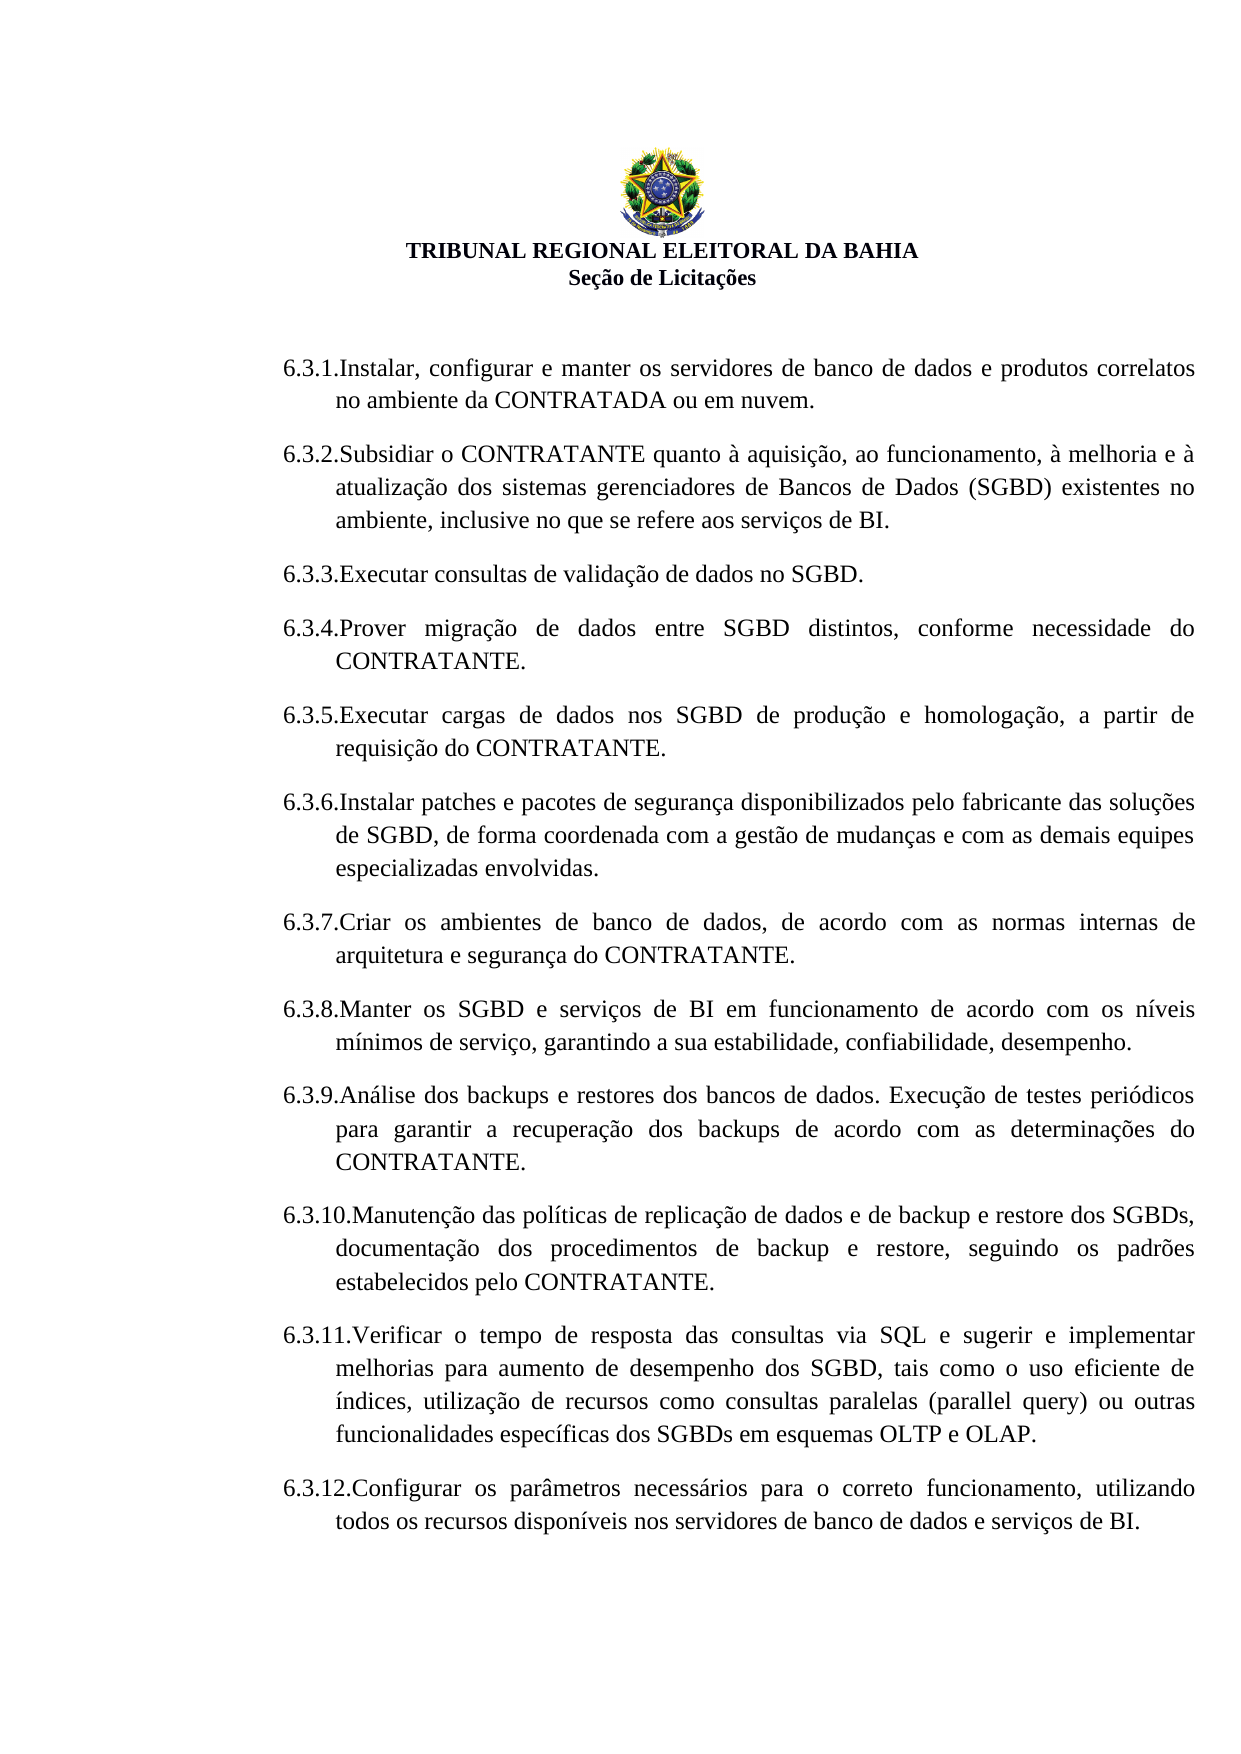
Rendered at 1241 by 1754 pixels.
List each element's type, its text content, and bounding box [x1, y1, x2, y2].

list Prover migração de dados entre SGBD distintos, conforme necessidade do CONTRATANTE. [283, 613, 1196, 675]
list Verificar o tempo de resposta das consultas via SQL e sugerir e implementar melhorias para aumento de desempenho dos SGBD, tais como o uso eficiente de índices, utilização de recursos como consultas paralelas (parallel query) ou outras funcionalidades específicas dos SGBDs em esquemas OLTP e OLAP. [283, 1320, 1196, 1448]
list Análise dos backups e restores dos bancos de dados. Execução de testes periódicos para garantir a recuperação dos backups de acordo com as determinações do CONTRATANTE. [283, 1081, 1196, 1175]
list Executar consultas de validação de dados no SGBD. [283, 559, 1196, 588]
list Instalar patches e pacotes de segurança disponibilizados pelo fabricante das soluções de SGBD, de forma coordenada com a gestão de mudanças e com as demais equipes especializadas envolvidas. [283, 787, 1196, 882]
list Configurar os parâmetros necessários para o correto funcionamento, utilizando todos os recursos disponíveis nos servidores de banco de dados e serviços de BI. [283, 1473, 1196, 1535]
list Executar cargas de dados nos SGBD de produção e homologação, a partir de requisição do CONTRATANTE. [283, 700, 1196, 762]
list Manter os SGBD e serviços de BI em funcionamento de acordo com os níveis mínimos de serviço, garantindo a sua estabilidade, confiabilidade, desempenho. [283, 994, 1196, 1056]
list Subsidiar o CONTRATANTE quanto à aquisição, ao funcionamento, à melhoria e à atualização dos sistemas gerenciadores de Bancos de Dados (SGBD) existentes no ambiente, inclusive no que se refere aos serviços de BI. [283, 439, 1196, 534]
list Criar os ambientes de banco de dados, de acordo com as normas internas de arquitetura e segurança do CONTRATANTE. [283, 907, 1196, 969]
list Instalar, configurar e manter os servidores de banco de dados e produtos correlatos no ambiente da CONTRATADA ou em nuvem. [283, 353, 1196, 414]
list Manutenção das políticas de replicação de dados e de backup e restore dos SGBDs, documentação dos procedimentos de backup e restore, seguindo os padrões estabelecidos pelo CONTRATANTE. [283, 1201, 1196, 1295]
